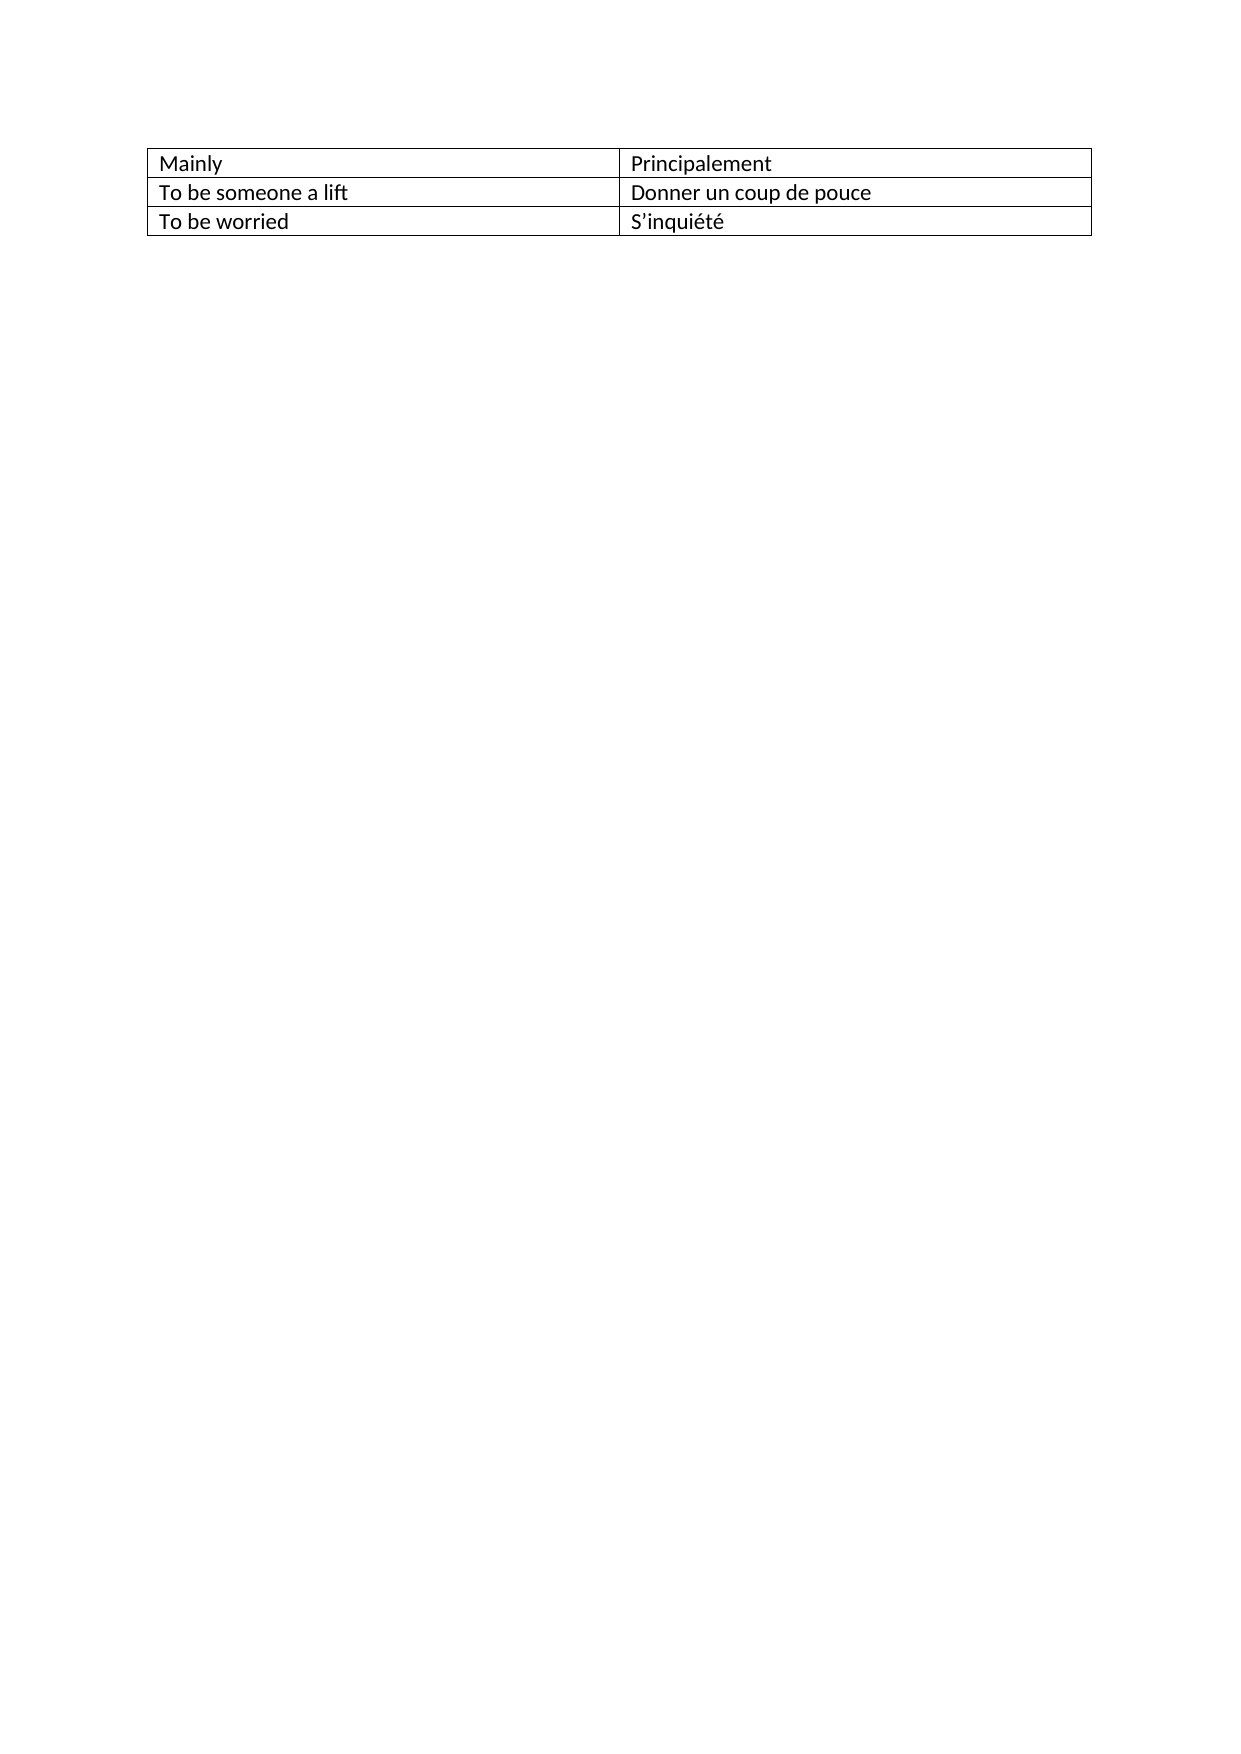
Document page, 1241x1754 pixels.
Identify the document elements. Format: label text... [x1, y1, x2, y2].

table_cell Mainly [148, 149, 619, 177]
table_cell S’inquiété [620, 207, 1091, 235]
table_cell To be worried [148, 207, 619, 235]
table_cell To be someone a lift [148, 178, 619, 206]
table_cell Principalement [620, 149, 1091, 177]
table_cell Donner un coup de pouce [620, 178, 1091, 206]
